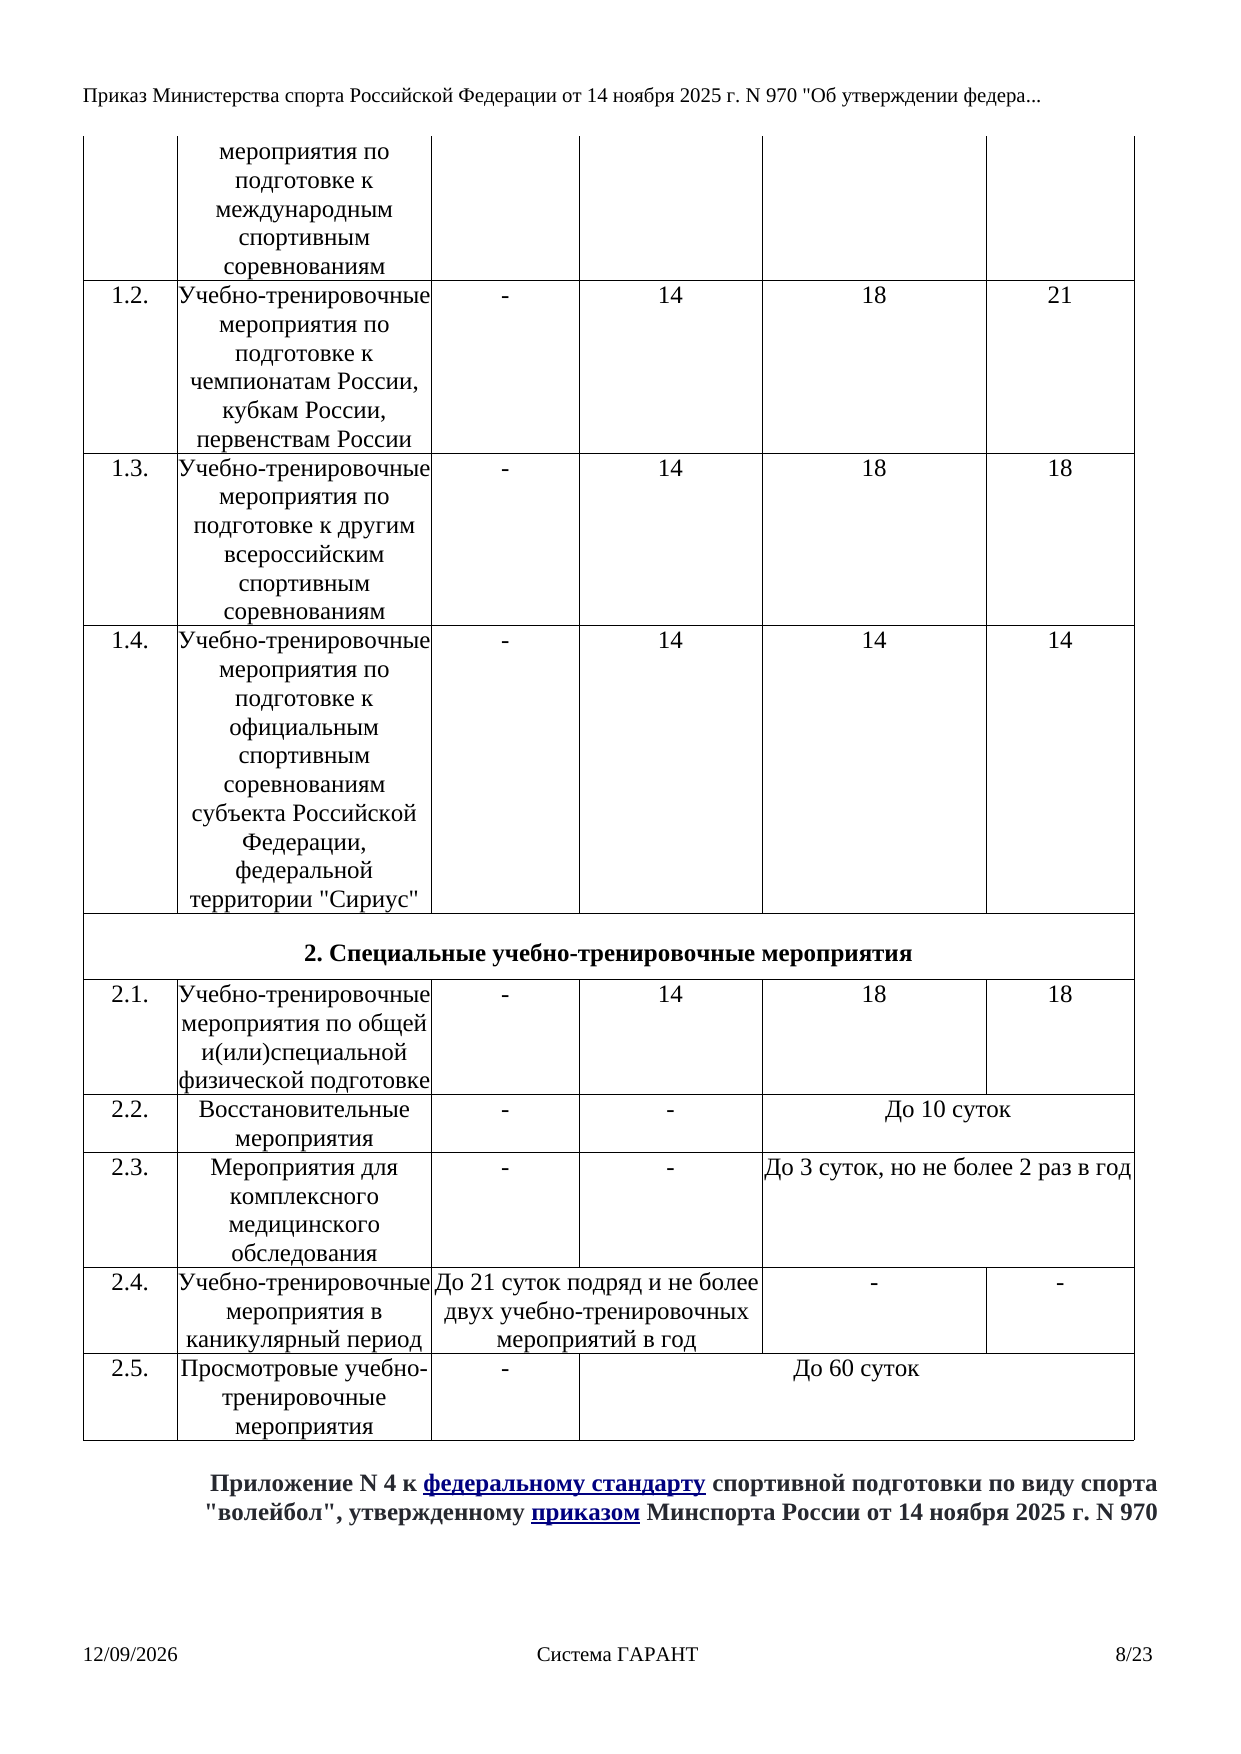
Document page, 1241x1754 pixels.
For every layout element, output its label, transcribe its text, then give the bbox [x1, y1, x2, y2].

table_cell - [987, 1268, 1134, 1353]
table_cell [84, 136, 177, 280]
table_cell 18 [763, 980, 986, 1094]
table_cell - [432, 626, 579, 913]
table_cell 14 [580, 281, 762, 453]
table_cell 14 [580, 454, 762, 625]
table_cell 1.2. [84, 281, 177, 453]
table_cell До 21 суток подряд и не более двух учебно-тренировочных мероприятий в год [432, 1268, 762, 1353]
table_cell До 3 суток, но не более 2 раз в год [763, 1153, 1134, 1267]
table_cell 18 [763, 454, 986, 625]
table_cell - [432, 281, 579, 453]
table_cell [763, 136, 986, 280]
table_cell - [763, 1268, 986, 1353]
table_cell мероприятия по подготовке к международным спортивным соревнованиям [178, 136, 431, 280]
table_cell - [432, 1095, 579, 1152]
table_cell 18 [987, 980, 1134, 1094]
table_cell [987, 136, 1134, 280]
table_cell Учебно-тренировочные мероприятия по подготовке к другим всероссийским спортивным соревнованиям [178, 454, 431, 625]
table_cell 18 [763, 281, 986, 453]
table_cell 2.2. [84, 1095, 177, 1152]
table_cell 1.4. [84, 626, 177, 913]
table_cell - [580, 136, 762, 280]
table_cell 2.3. [84, 1153, 177, 1267]
table_cell 2.1. [84, 980, 177, 1094]
table_cell 21 [987, 281, 1134, 453]
table_cell 14 [987, 626, 1134, 913]
table_cell - [580, 1095, 762, 1152]
table_cell 1.3. [84, 454, 177, 625]
table_cell - [580, 1153, 762, 1267]
table_cell Учебно-тренировочные мероприятия по подготовке к чемпионатам России, кубкам России, первенствам России [178, 281, 431, 453]
table_cell 14 [580, 980, 762, 1094]
table_cell 2.5. [84, 1354, 177, 1440]
text Приложение N 4 к федеральному стандарту спортивной подготовки по виду спорта "волейбол", утвержденному приказом Минспорта России от 14 ноября 2025 г. N 970 [83, 1468, 1157, 1526]
table_cell 14 [763, 626, 986, 913]
table_cell - [432, 980, 579, 1094]
table_cell 2. Специальные учебно-тренировочные мероприятия [84, 914, 1134, 979]
table_cell 14 [580, 626, 762, 913]
table_cell Учебно-тренировочные мероприятия по общей и(или)специальной физической подготовке [178, 980, 431, 1094]
table_cell Мероприятия для комплексного медицинского обследования [178, 1153, 431, 1267]
table_cell - [432, 136, 579, 280]
table_cell - [432, 454, 579, 625]
table_cell До 10 суток [763, 1095, 1134, 1152]
table_cell - [432, 1153, 579, 1267]
table_cell До 60 суток [580, 1354, 1134, 1440]
table_cell Учебно-тренировочные мероприятия в каникулярный период [178, 1268, 431, 1353]
table_cell Учебно-тренировочные мероприятия по подготовке к официальным спортивным соревнованиям субъекта Российской Федерации, федеральной территории "Сириус" [178, 626, 431, 913]
table_cell - [432, 1354, 579, 1440]
table_cell Восстановительные мероприятия [178, 1095, 431, 1152]
table_cell 18 [987, 454, 1134, 625]
table_cell Просмотровые учебно-тренировочные мероприятия [178, 1354, 431, 1440]
table_cell 2.4. [84, 1268, 177, 1353]
